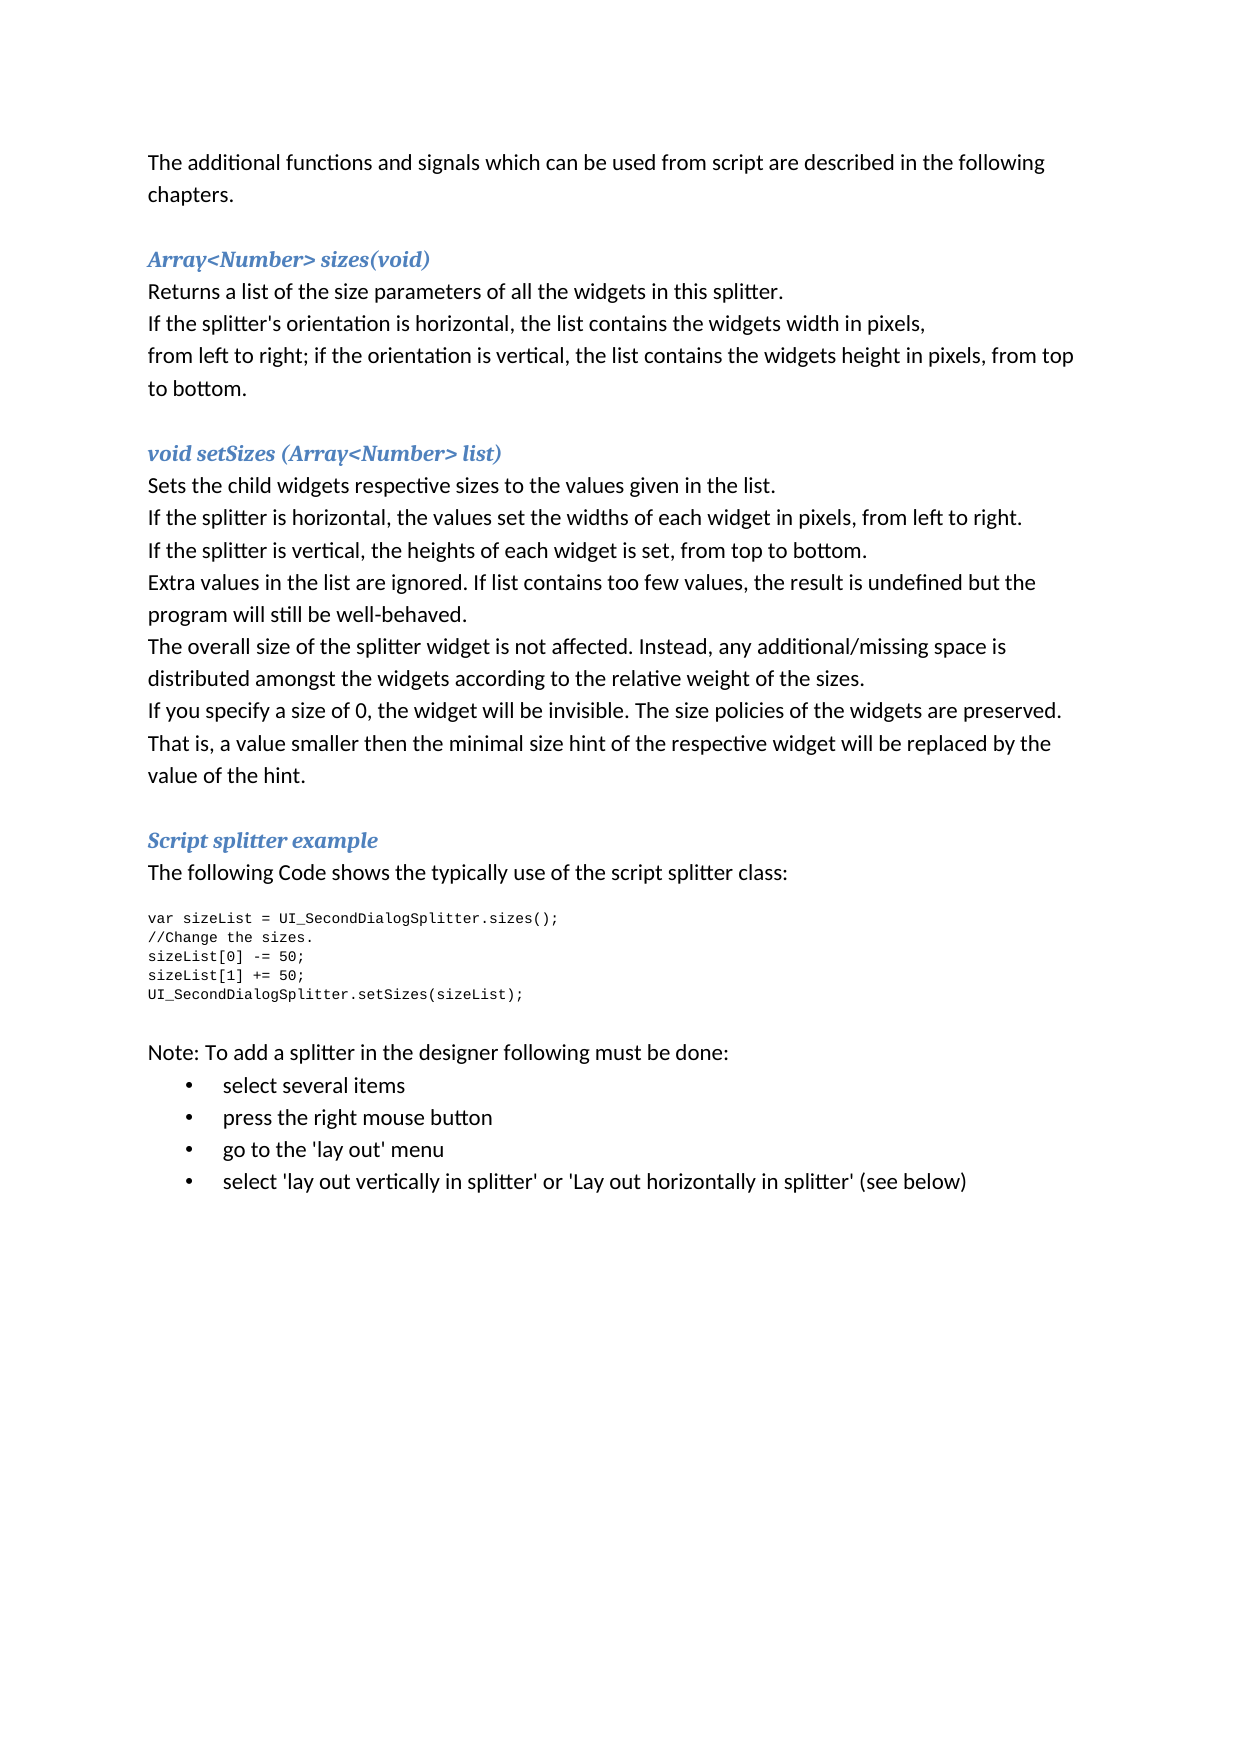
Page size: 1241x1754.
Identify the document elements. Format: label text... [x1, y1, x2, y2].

list press the right mouse button [185, 1103, 1093, 1131]
text The overall size of the splitter widget is not affected. Instead, any additional/missing space is distributed amongst the widgets according to the relative weight of the sizes. [148, 632, 1093, 692]
text sizeList[0] -= 50; [148, 949, 1093, 966]
text The following Code shows the typically use of the script splitter class: [148, 858, 1093, 887]
text Sets the child widgets respective sizes to the values given in the list. [148, 471, 1093, 499]
subtitle Array<Number> sizes(void) [148, 247, 1093, 273]
text //Change the sizes. [148, 931, 1093, 947]
list select several items [185, 1071, 1093, 1099]
text If you specify a size of 0, the widget will be invisible. The size policies of the widgets are preserved. [148, 697, 1093, 725]
text If the splitter's orientation is horizontal, the list contains the widgets width in pixels, [148, 309, 1093, 337]
text Returns a list of the size parameters of all the widgets in this splitter. [148, 277, 1093, 305]
subtitle void setSizes (Array<Number> list) [148, 441, 1093, 467]
subtitle Script splitter example [148, 828, 1093, 855]
list go to the 'lay out' menu [185, 1135, 1093, 1163]
list select 'lay out vertically in splitter' or 'Lay out horizontally in splitter' (see below) [185, 1167, 1093, 1195]
text Note: To add a splitter in the designer following must be done: [148, 1038, 1093, 1067]
text If the splitter is horizontal, the values set the widths of each widget in pixels, from left to right. [148, 503, 1093, 532]
text If the splitter is vertical, the heights of each widget is set, from top to bottom. [148, 536, 1093, 564]
text sizeList[1] += 50; [148, 968, 1093, 985]
text var sizeList = UI_SecondDialogSplitter.sizes(); [148, 912, 1093, 928]
text Extra values in the list are ignored. If list contains too few values, the result is undefined but the program will still be well-behaved. [148, 568, 1093, 628]
text from left to right; if the orientation is vertical, the list contains the widgets height in pixels, from top to bottom. [148, 342, 1093, 402]
text That is, a value smaller then the minimal size hint of the respective widget will be replaced by the value of the hint. [148, 729, 1093, 789]
text The additional functions and signals which can be used from script are described in the following chapters. [148, 148, 1093, 208]
text UI_SecondDialogSplitter.setSizes(sizeList); [148, 987, 1093, 1004]
